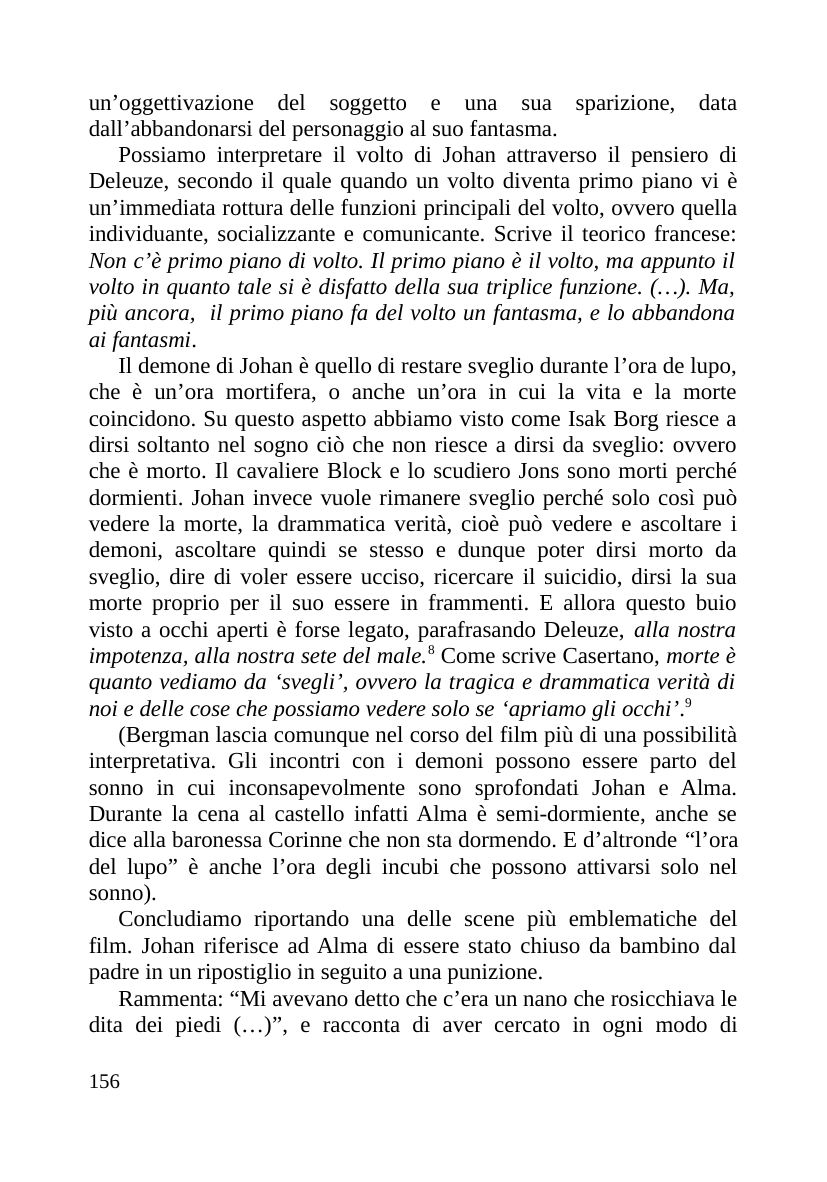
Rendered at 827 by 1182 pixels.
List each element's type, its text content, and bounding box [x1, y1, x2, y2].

text Possiamo interpretare il volto di Johan attraverso il pensiero di Deleuze, secondo il quale quando un volto diventa primo piano vi è un’immediata rottura delle funzioni principali del volto, ovvero quella individuante, socializzante e comunicante. Scrive il teorico francese: Non c’è primo piano di volto. Il primo piano è il volto, ma appunto il volto in quanto tale si è disfatto della sua triplice funzione. (…). Ma, più ancora, il primo piano fa del volto un fantasma, e lo abbandona ai fantasmi. [88, 141, 738, 352]
text un’oggettivazione del soggetto e una sua sparizione, data dall’abbandonarsi del personaggio al suo fantasma. [88, 88, 738, 141]
text Rammenta: “Mi avevano detto che c’era un nano che rosicchiava le dita dei piedi (…)”, e racconta di aver cercato in ogni modo di [88, 984, 738, 1037]
text Concludiamo riportando una delle scene più emblematiche del film. Johan riferisce ad Alma di essere stato chiuso da bambino dal padre in un ripostiglio in seguito a una punizione. [88, 906, 738, 984]
text Il demone di Johan è quello di restare sveglio durante l’ora de lupo, che è un’ora mortifera, o anche un’ora in cui la vita e la morte coincidono. Su questo aspetto abbiamo visto come Isak Borg riesce a dirsi soltanto nel sogno ciò che non riesce a dirsi da sveglio: ovvero che è morto. Il cavaliere Block e lo scudiero Jons sono morti perché dormienti. Johan invece vuole rimanere sveglio perché solo così può vedere la morte, la drammatica verità, cioè può vedere e ascoltare i demoni, ascoltare quindi se stesso e dunque poter dirsi morto da sveglio, dire di voler essere ucciso, ricercare il suicidio, dirsi la sua morte proprio per il suo essere in frammenti. E allora questo buio visto a occhi aperti è forse legato, parafrasando Deleuze, alla nostra impotenza, alla nostra sete del male.8 Come scrive Casertano, morte è quanto vediamo da ‘svegli’, ovvero la tragica e drammatica verità di noi e delle cose che possiamo vedere solo se ‘apriamo gli occhi’.9 [88, 352, 738, 721]
text (Bergman lascia comunque nel corso del film più di una possibilità interpretativa. Gli incontri con i demoni possono essere parto del sonno in cui inconsapevolmente sono sprofondati Johan e Alma. Durante la cena al castello infatti Alma è semi-dormiente, anche se dice alla baronessa Corinne che non sta dormendo. E d’altronde “l’ora del lupo” è anche l’ora degli incubi che possono attivarsi solo nel sonno). [88, 721, 738, 906]
